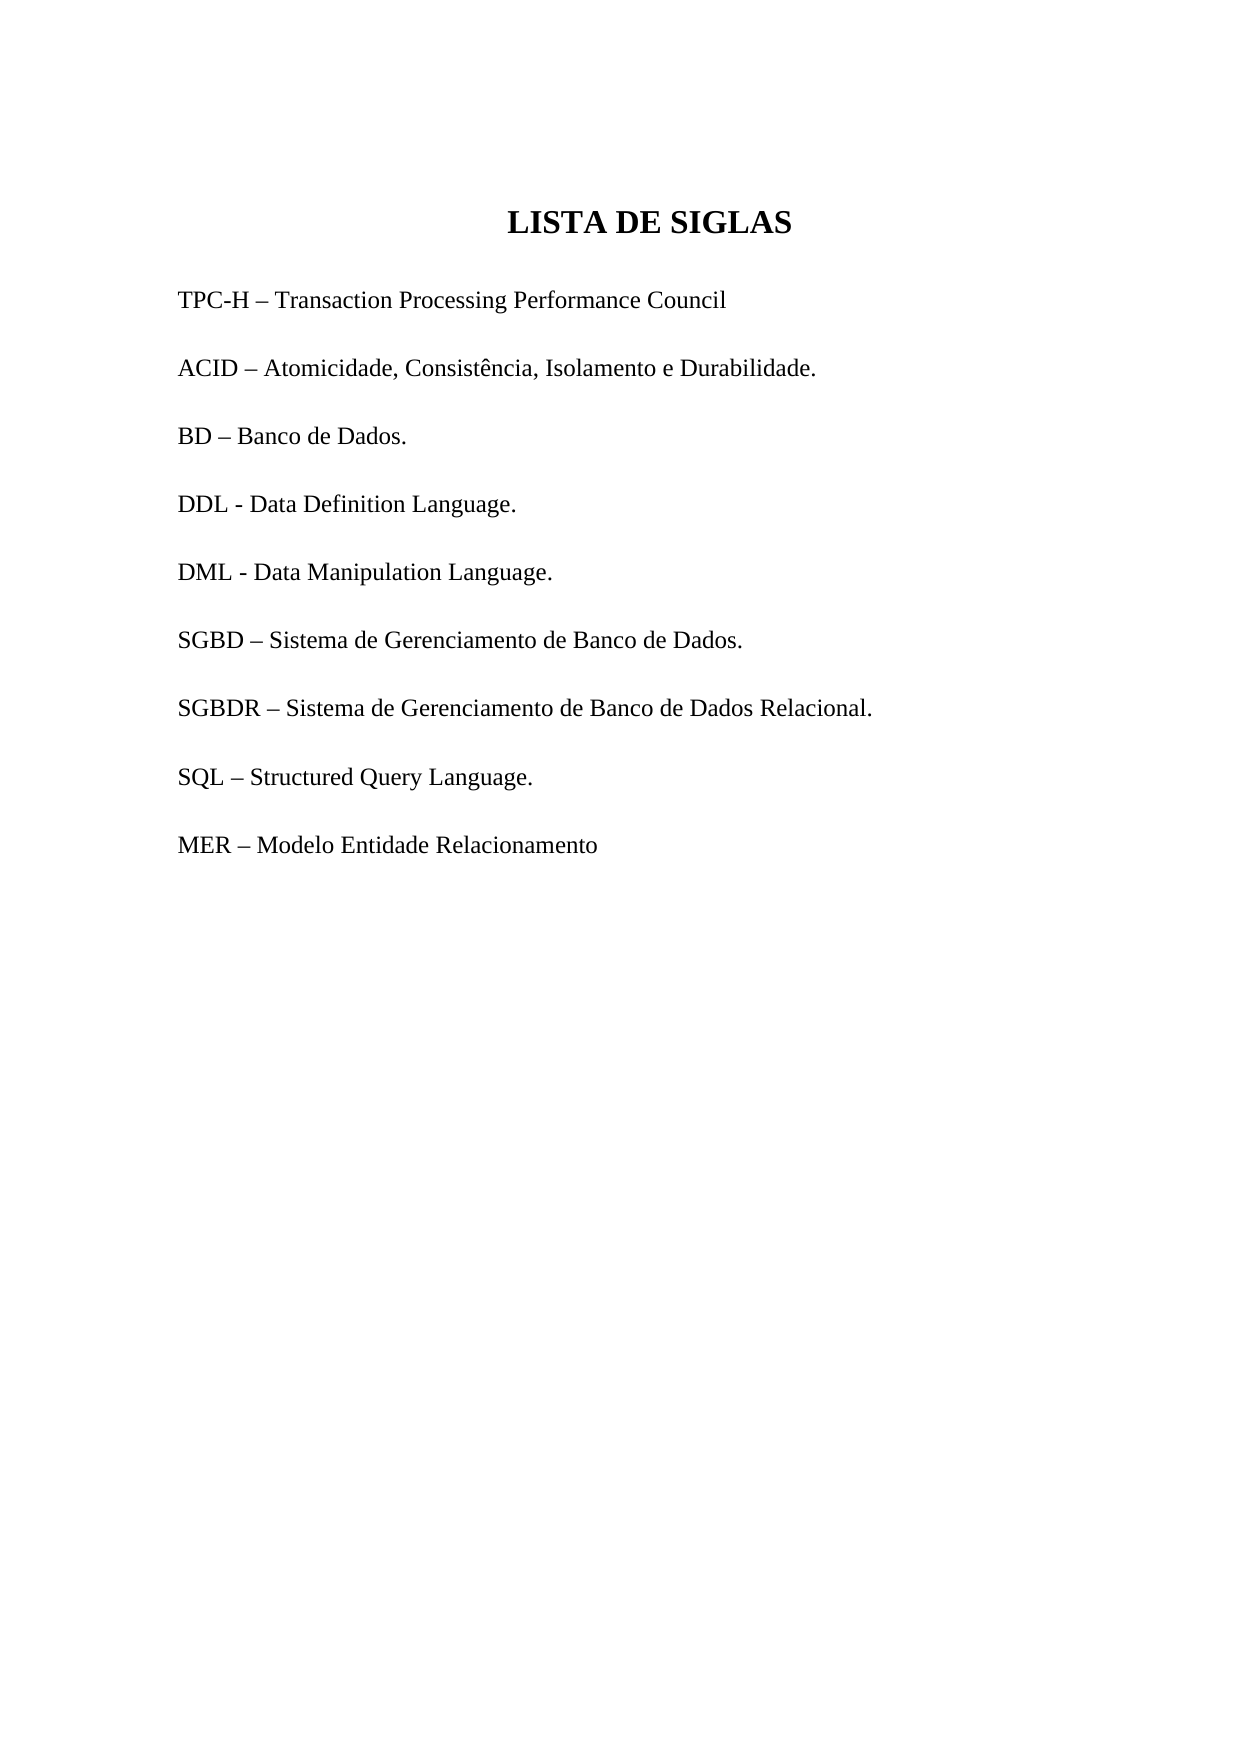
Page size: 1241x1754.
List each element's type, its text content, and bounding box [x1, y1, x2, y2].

text MER – Modelo Entidade Relacionamento [177, 830, 1122, 858]
text DML - Data Manipulation Language. [177, 557, 1122, 586]
text DDL - Data Definition Language. [177, 489, 1122, 518]
text ACID – Atomicidade, Consistência, Isolamento e Durabilidade. [177, 353, 1122, 382]
text LISTA DE SIGLAS [177, 202, 1122, 241]
text SQL – Structured Query Language. [177, 762, 1122, 790]
text SGBDR – Sistema de Gerenciamento de Banco de Dados Relacional. [177, 693, 1122, 722]
text BD – Banco de Dados. [177, 421, 1122, 450]
text SGBD – Sistema de Gerenciamento de Banco de Dados. [177, 625, 1122, 654]
text TPC-H – Transaction Processing Performance Council [177, 285, 1122, 313]
